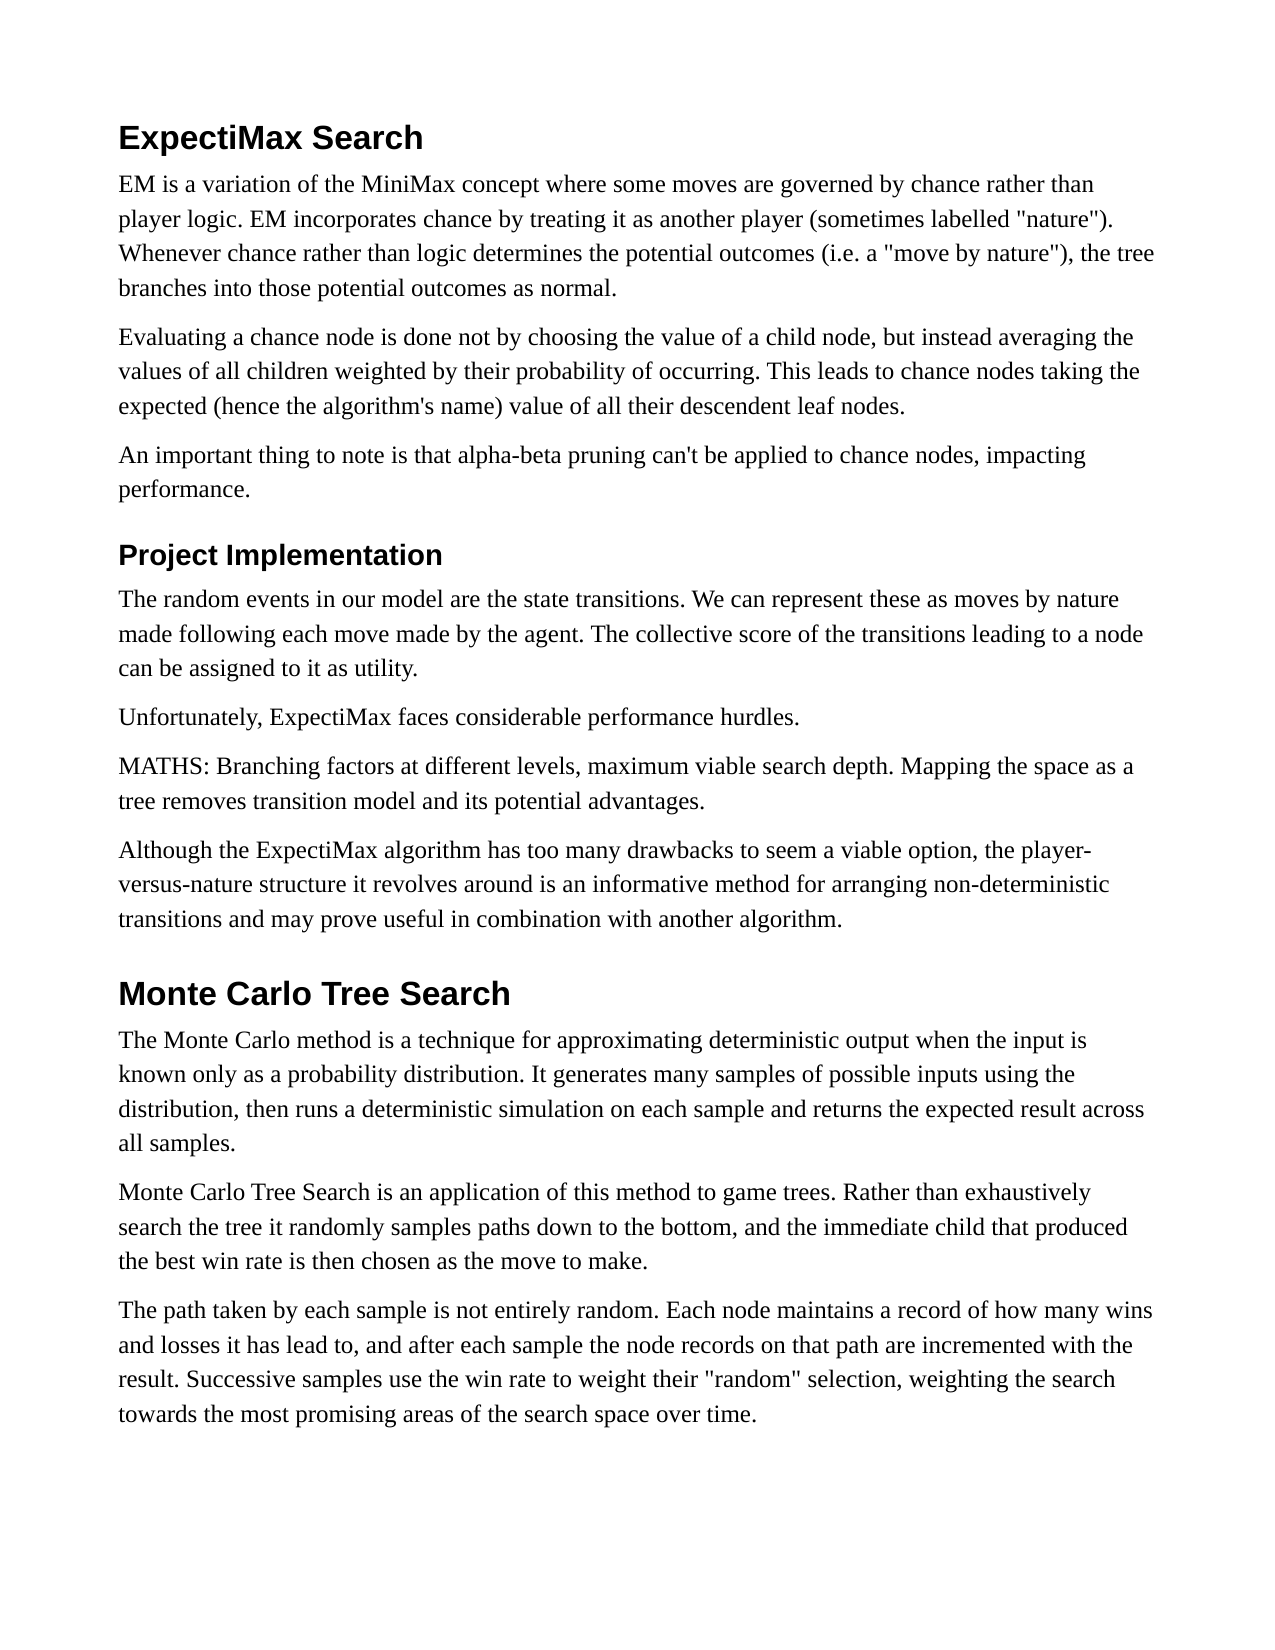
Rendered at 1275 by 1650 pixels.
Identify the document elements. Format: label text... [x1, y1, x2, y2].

text The Monte Carlo method is a technique for approximating deterministic output when the input is known only as a probability distribution. It generates many samples of possible inputs using the distribution, then runs a deterministic simulation on each sample and returns the expected result across all samples. [118, 1025, 1157, 1157]
text Evaluating a chance node is done not by choosing the value of a child node, but instead averaging the values of all children weighted by their probability of occurring. This leads to chance nodes taking the expected (hence the algorithm's name) value of all their descendent leaf nodes. [118, 322, 1157, 419]
text An important thing to note is that alpha-beta pruning can't be applied to chance nodes, impacting performance. [118, 440, 1157, 503]
text Unfortunately, ExpectiMax faces considerable performance hurdles. [118, 702, 1157, 731]
text EM is a variation of the MiniMax concept where some moves are governed by chance rather than player logic. EM incorporates chance by treating it as another player (sometimes labelled "nature"). Whenever chance rather than logic determines the potential outcomes (i.e. a "move by nature"), the tree branches into those potential outcomes as normal. [118, 169, 1157, 301]
subtitle Project Implementation [118, 538, 1157, 572]
subtitle Monte Carlo Tree Search [118, 974, 1157, 1012]
text Although the ExpectiMax algorithm has too many drawbacks to seem a viable option, the player-versus-nature structure it revolves around is an informative method for arranging non-deterministic transitions and may prove useful in combination with another algorithm. [118, 835, 1157, 932]
subtitle ExpectiMax Search [118, 118, 1157, 157]
text Monte Carlo Tree Search is an application of this method to game trees. Rather than exhaustively search the tree it randomly samples paths down to the bottom, and the immediate child that produced the best win rate is then chosen as the move to make. [118, 1177, 1157, 1275]
text MATHS: Branching factors at different levels, maximum viable search depth. Mapping the space as a tree removes transition model and its potential advantages. [118, 751, 1157, 814]
text The path taken by each sample is not entirely random. Each node maintains a record of how many wins and losses it has lead to, and after each sample the node records on that path are incremented with the result. Successive samples use the win rate to weight their "random" selection, weighting the search towards the most promising areas of the search space over time. [118, 1295, 1157, 1427]
text The random events in our model are the state transitions. We can represent these as moves by nature made following each move made by the agent. The collective score of the transitions leading to a node can be assigned to it as utility. [118, 584, 1157, 682]
